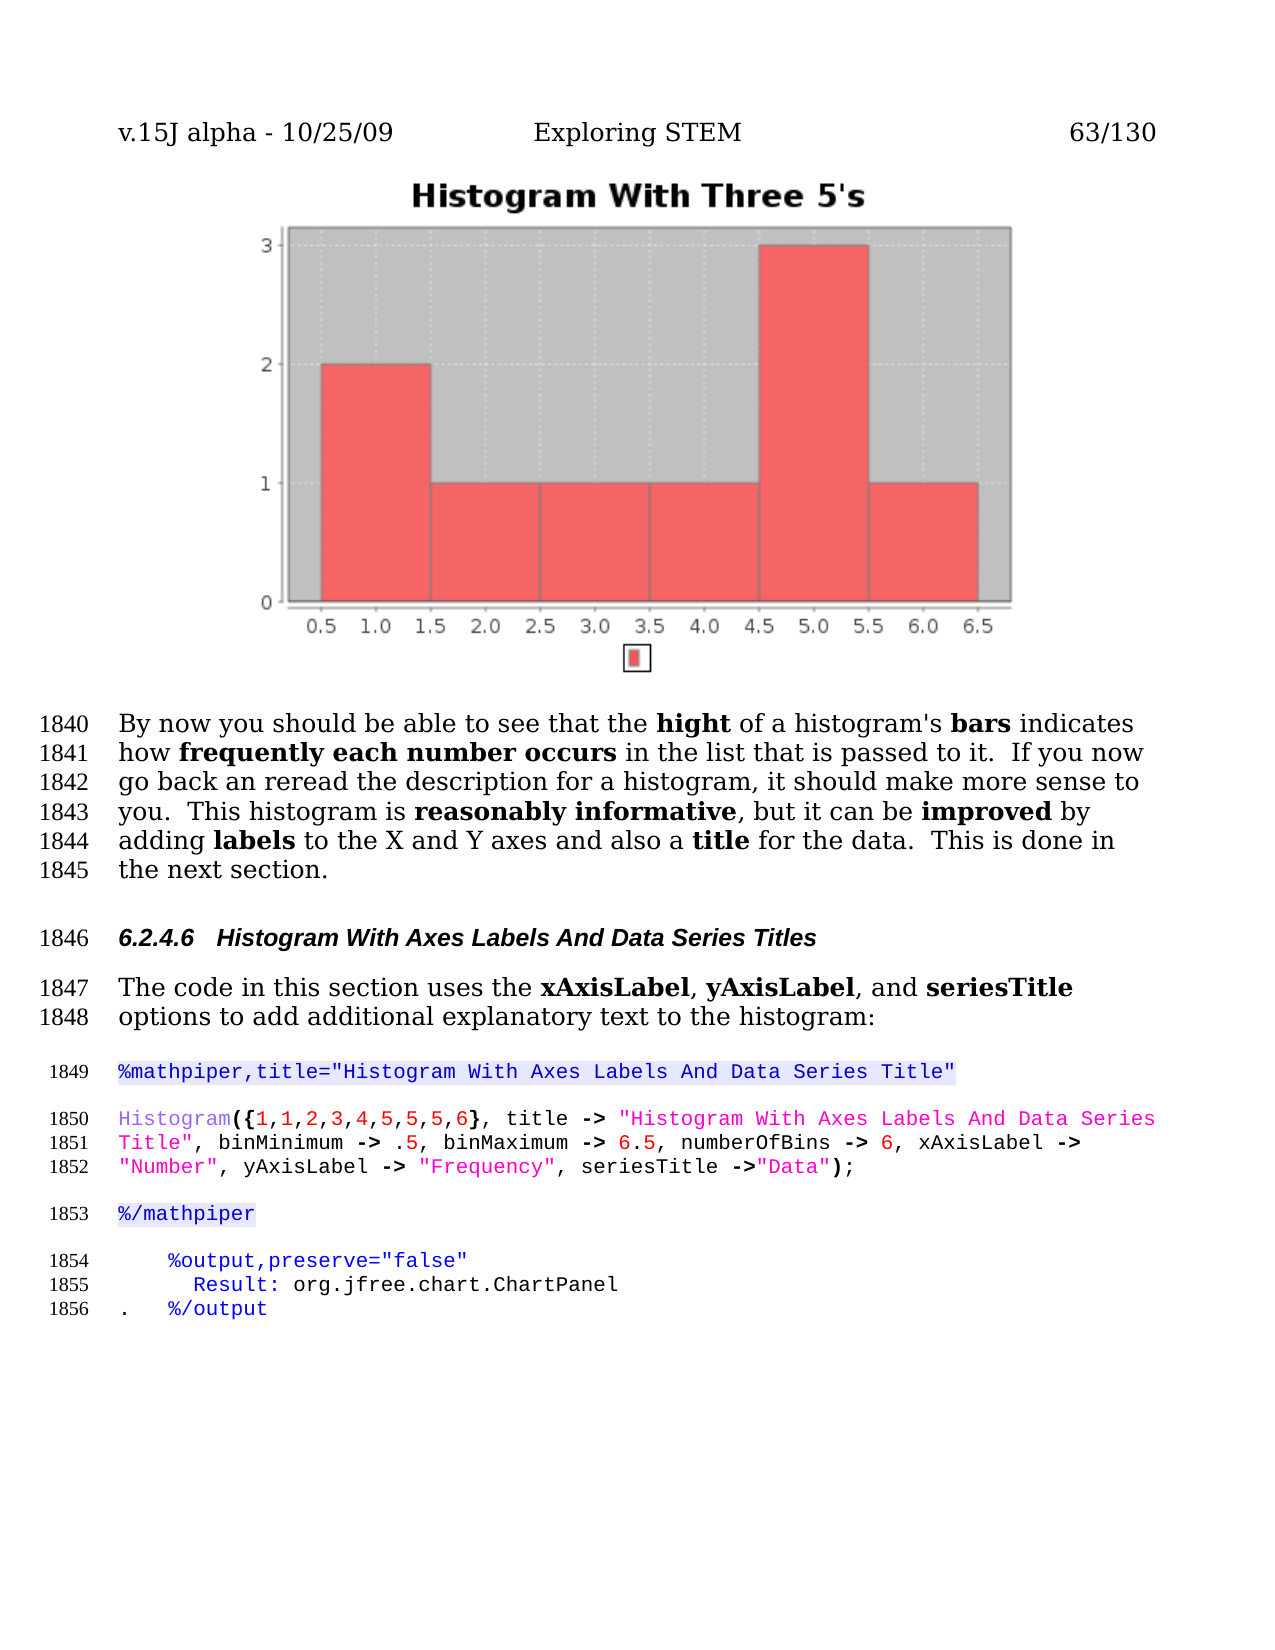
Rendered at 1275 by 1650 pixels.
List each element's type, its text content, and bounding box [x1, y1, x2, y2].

text The code in this section uses the xAxisLabel, yAxisLabel, and seriesTitle options to add additional explanatory text to the histogram: [118, 973, 1157, 1031]
text By now you should be able to see that the hight of a histogram's bars indicates how frequently each number occurs in the list that is passed to it. If you now go back an reread the description for a histogram, it should make more sense to you. This histogram is reasonably informative, but it can be improved by adding labels to the X and Y axes and also a title for the data. This is done in the next section. [118, 708, 1157, 884]
text %/mathpiper [118, 1203, 1157, 1227]
text %output,preserve="false" [118, 1250, 1157, 1274]
subtitle Histogram With Axes Labels And Data Series Titles [118, 923, 1157, 952]
picture [245, 176, 1030, 674]
text Result: org.jfree.chart.ChartPanel [118, 1274, 1157, 1298]
text %mathpiper,title="Histogram With Axes Labels And Data Series Title" [118, 1061, 1157, 1085]
text Histogram({1,1,2,3,4,5,5,5,6}, title -> "Histogram With Axes Labels And Data Series Title", binMinimum -> .5, binMaximum -> 6.5, numberOfBins -> 6, xAxisLabel -> "Number", yAxisLabel -> "Frequency", seriesTitle ->"Data"); [118, 1108, 1157, 1179]
text . %/output [118, 1298, 1157, 1321]
